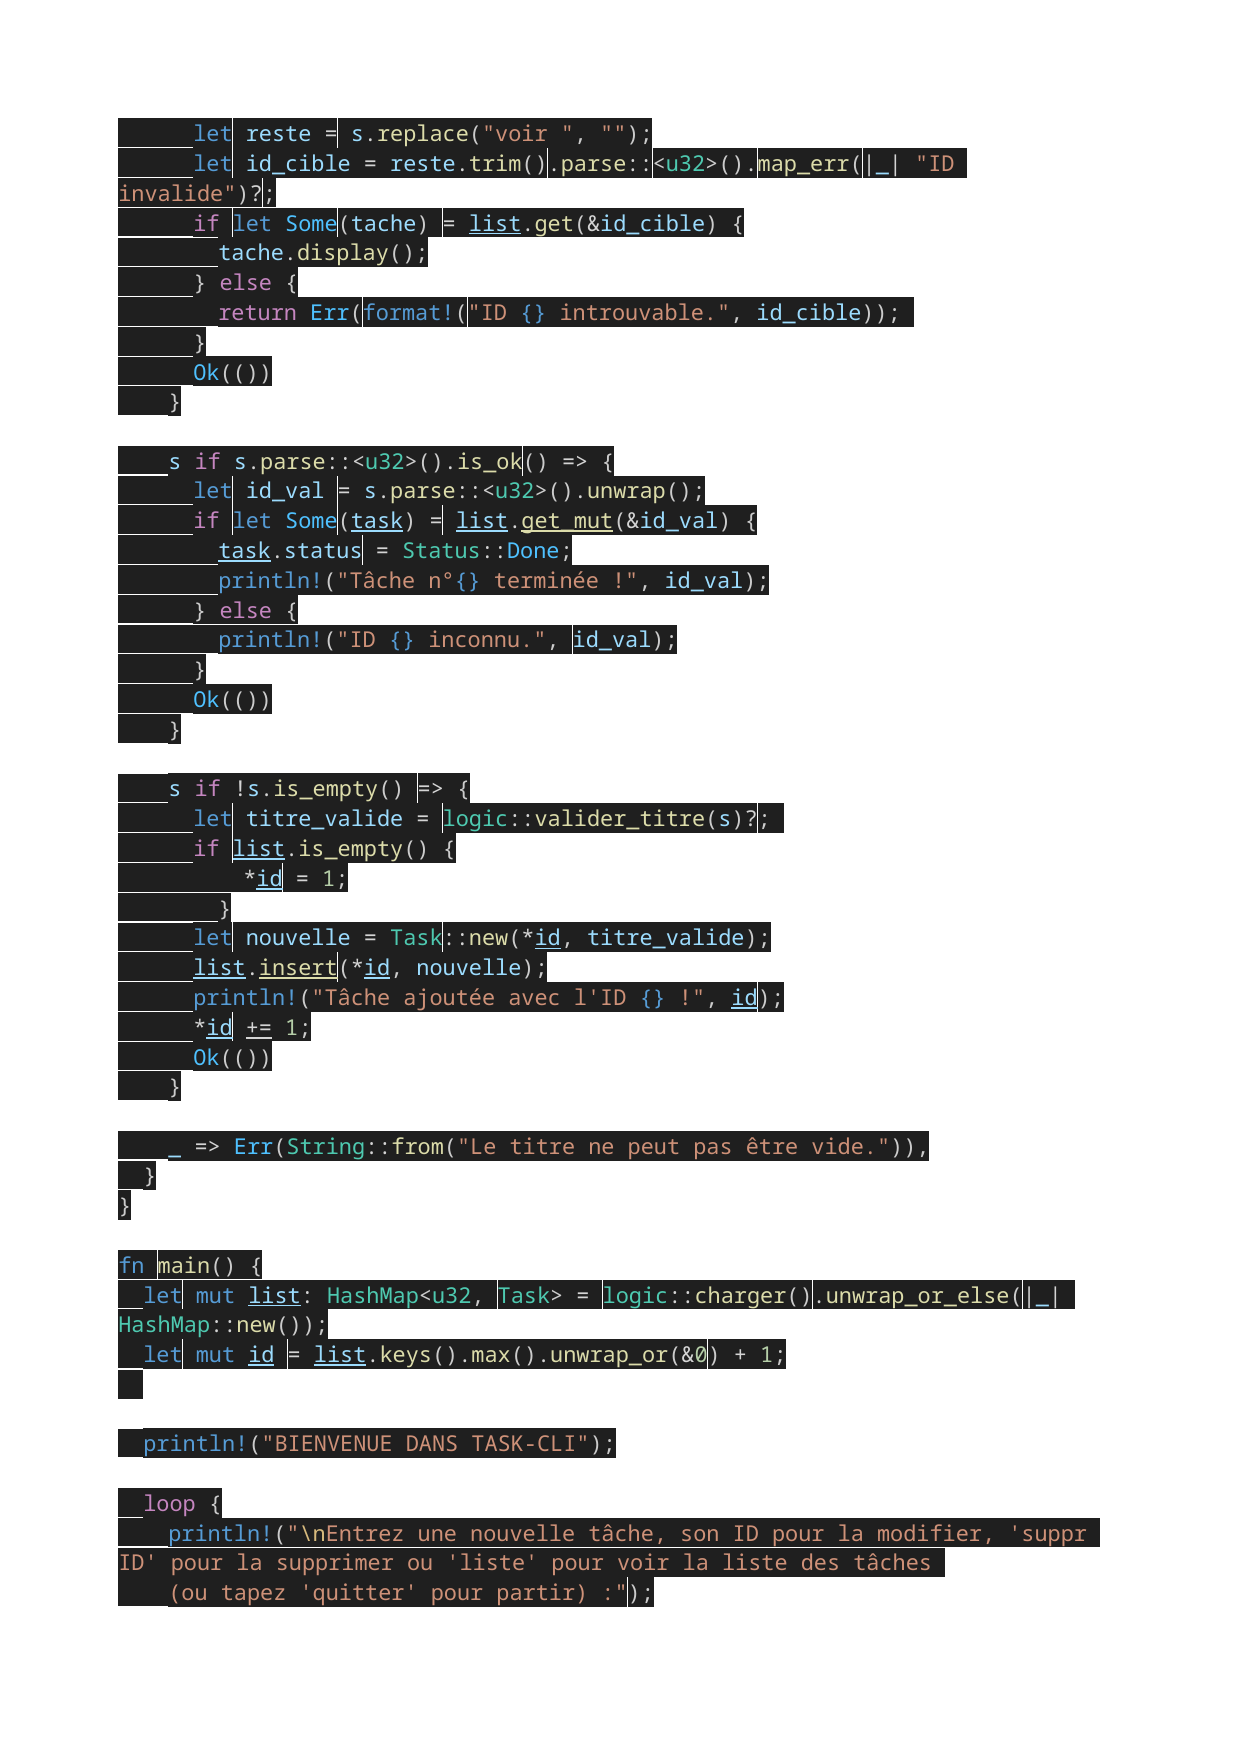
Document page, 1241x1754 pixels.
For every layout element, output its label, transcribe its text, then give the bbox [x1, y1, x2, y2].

text } [118, 654, 1122, 684]
text s if !s.is_empty() => { [118, 773, 1122, 803]
text (ou tapez 'quitter' pour partir) :"); [118, 1577, 1122, 1607]
text let reste = s.replace("voir ", ""); [118, 118, 1122, 148]
text let id_val = s.parse::<u32>().unwrap(); [118, 476, 1122, 505]
text let mut list: HashMap<u32, Task> = logic::charger().unwrap_or_else(|_| HashMap::new()); [118, 1279, 1122, 1339]
text s if s.parse::<u32>().is_ok() => { [118, 446, 1122, 476]
text } [118, 1161, 1122, 1190]
text let id_cible = reste.trim().parse::<u32>().map_err(|_| "ID invalide")?; [118, 148, 1122, 207]
text println!("ID {} inconnu.", id_val); [118, 624, 1122, 654]
text } [118, 714, 1122, 744]
text Ok(()) [118, 684, 1122, 714]
text } [118, 1071, 1122, 1101]
text *id += 1; [118, 1012, 1122, 1041]
text Ok(()) [118, 356, 1122, 386]
text } [118, 1190, 1122, 1220]
text *id = 1; [118, 863, 1122, 892]
text } [118, 892, 1122, 922]
text let mut id = list.keys().max().unwrap_or(&0) + 1; [118, 1339, 1122, 1369]
text println!("\nEntrez une nouvelle tâche, son ID pour la modifier, 'suppr ID' pour la supprimer ou 'liste' pour voir la liste des tâches [118, 1518, 1122, 1577]
text if list.is_empty() { [118, 833, 1122, 863]
text } [118, 386, 1122, 416]
text return Err(format!("ID {} introuvable.", id_cible)); [118, 297, 1122, 327]
text } else { [118, 267, 1122, 297]
text let titre_valide = logic::valider_titre(s)?; [118, 803, 1122, 833]
text fn main() { [118, 1250, 1122, 1279]
text task.status = Status::Done; [118, 535, 1122, 565]
text } [118, 327, 1122, 356]
text loop { [118, 1488, 1122, 1518]
text Ok(()) [118, 1041, 1122, 1071]
text tache.display(); [118, 237, 1122, 267]
text println!("Tâche ajoutée avec l'ID {} !", id); [118, 982, 1122, 1012]
text println!("Tâche n°{} terminée !", id_val); [118, 565, 1122, 595]
text list.insert(*id, nouvelle); [118, 952, 1122, 982]
text } else { [118, 595, 1122, 624]
text println!("BIENVENUE DANS TASK-CLI"); [118, 1428, 1122, 1458]
text if let Some(tache) = list.get(&id_cible) { [118, 207, 1122, 237]
text let nouvelle = Task::new(*id, titre_valide); [118, 922, 1122, 952]
text _ => Err(String::from("Le titre ne peut pas être vide.")), [118, 1131, 1122, 1161]
text if let Some(task) = list.get_mut(&id_val) { [118, 505, 1122, 535]
